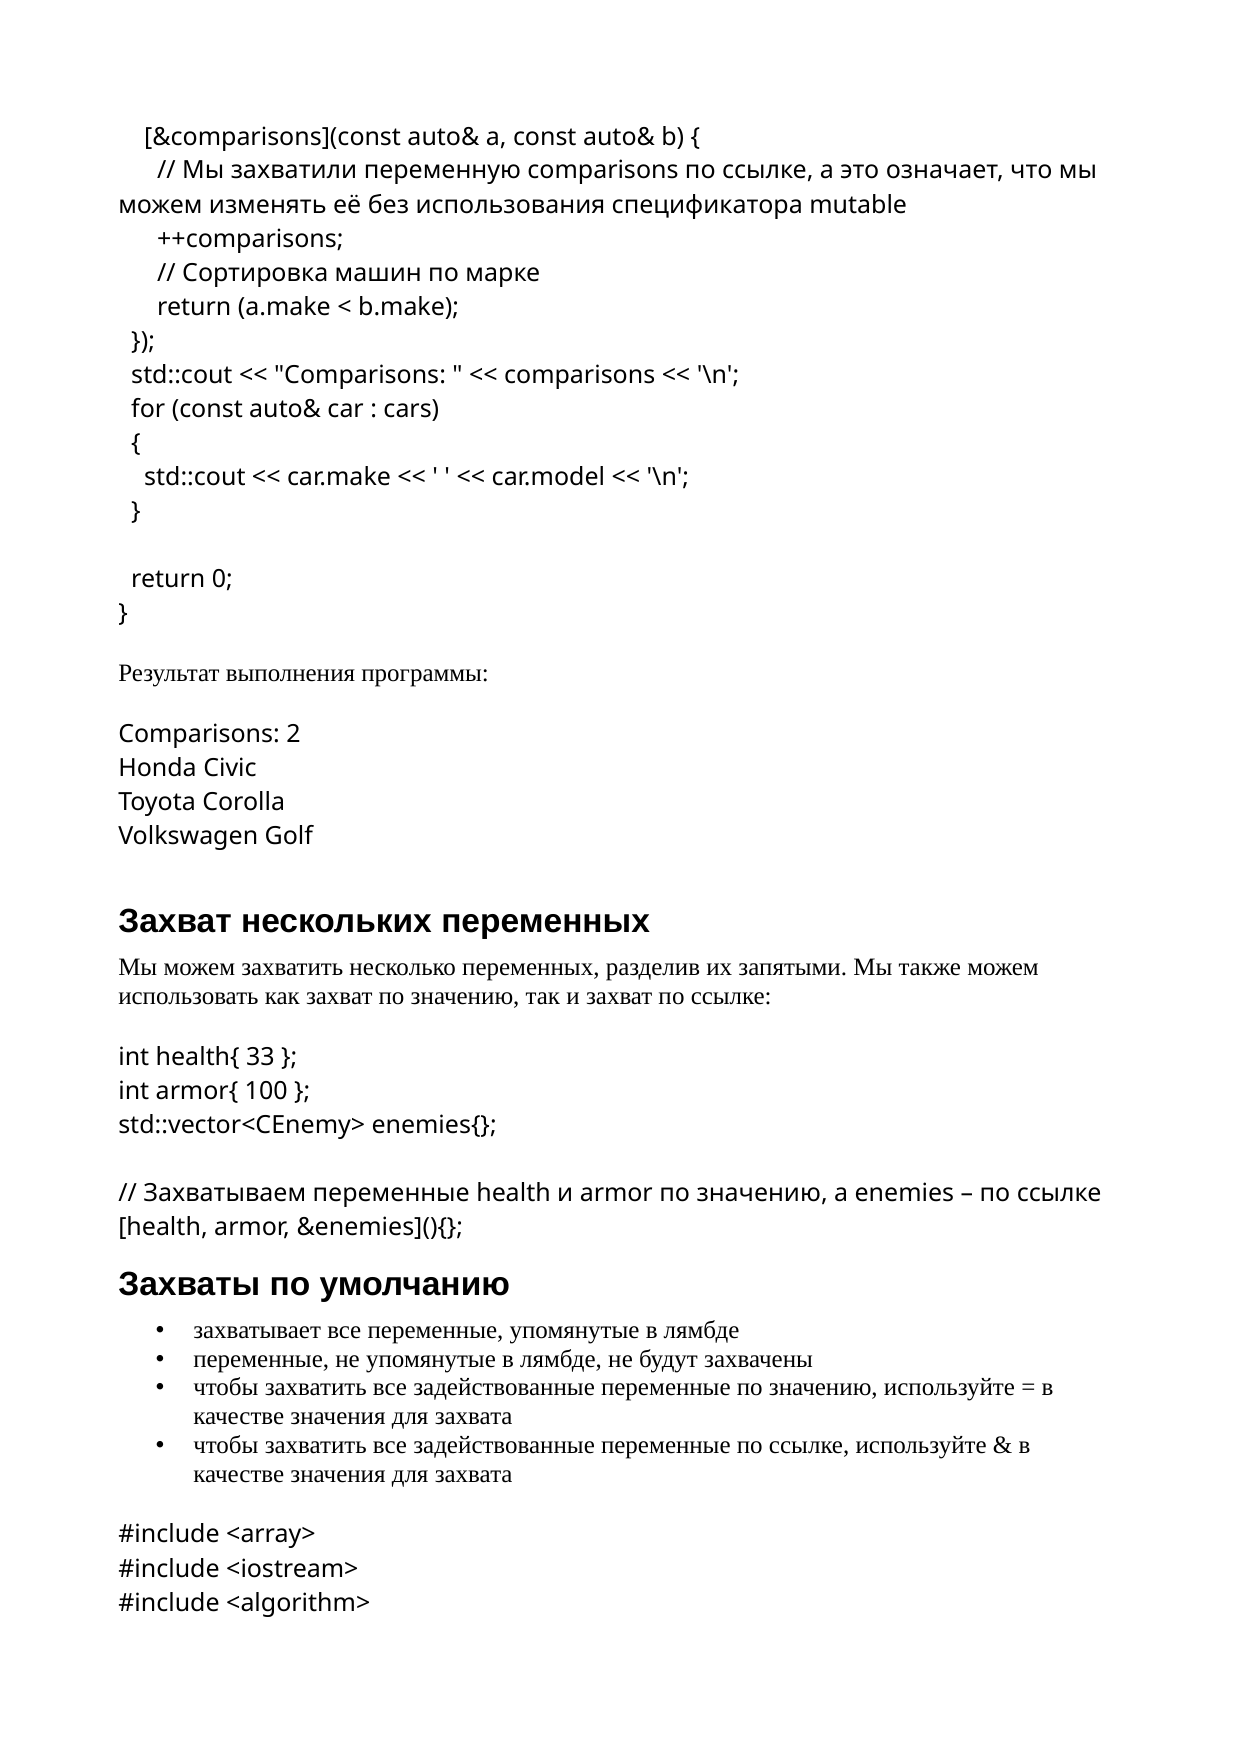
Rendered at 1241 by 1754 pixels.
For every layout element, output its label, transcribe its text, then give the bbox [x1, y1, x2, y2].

text [&comparisons](const auto& a, const auto& b) { [118, 118, 1122, 152]
text // Захватываем переменные health и armor по значению, а enemies – по ссылке [118, 1175, 1122, 1209]
text Мы можем захватить несколько переменных, разделив их запятыми. Мы также можем использовать как захват по значению, так и захват по ссылке: [118, 952, 1122, 1010]
text #include <array> [118, 1516, 1122, 1550]
text #include <algorithm> [118, 1584, 1122, 1618]
subtitle Захваты по умолчанию [118, 1264, 1122, 1302]
list чтобы захватить все задействованные переменные по ссылке, используйте & в качестве значения для захвата [156, 1430, 1122, 1487]
subtitle Захват нескольких переменных [118, 901, 1122, 940]
text int health{ 33 }; [118, 1038, 1122, 1073]
text } [118, 595, 1122, 629]
text } [118, 493, 1122, 527]
text Comparisons: 2 [118, 715, 1122, 749]
text #include <iostream> [118, 1550, 1122, 1584]
text Honda Civic [118, 749, 1122, 783]
text int armor{ 100 }; [118, 1073, 1122, 1107]
text ++comparisons; [118, 220, 1122, 254]
text // Сортировка машин по марке [118, 254, 1122, 288]
text Volkswagen Golf [118, 817, 1122, 852]
text for (const auto& car : cars) [118, 391, 1122, 425]
text std::vector<CEnemy> enemies{}; [118, 1107, 1122, 1141]
text Toyota Corolla [118, 783, 1122, 817]
text }); [118, 322, 1122, 357]
text std::cout << car.make << ' ' << car.model << '\n'; [118, 459, 1122, 493]
text [health, armor, &enemies](){}; [118, 1209, 1122, 1243]
list переменные, не упомянутые в лямбде, не будут захвачены [156, 1344, 1122, 1372]
text return (a.make < b.make); [118, 288, 1122, 322]
text { [118, 425, 1122, 459]
text // Мы захватили переменную comparisons по ссылке, а это означает, что мы можем изменять её без использования спецификатора mutable [118, 152, 1122, 220]
text std::cout << "Comparisons: " << comparisons << '\n'; [118, 357, 1122, 391]
list захватывает все переменные, упомянутые в лямбде [156, 1315, 1122, 1344]
text return 0; [118, 561, 1122, 595]
text Результат выполнения программы: [118, 658, 1122, 687]
list чтобы захватить все задействованные переменные по значению, используйте = в качестве значения для захвата [156, 1372, 1122, 1430]
